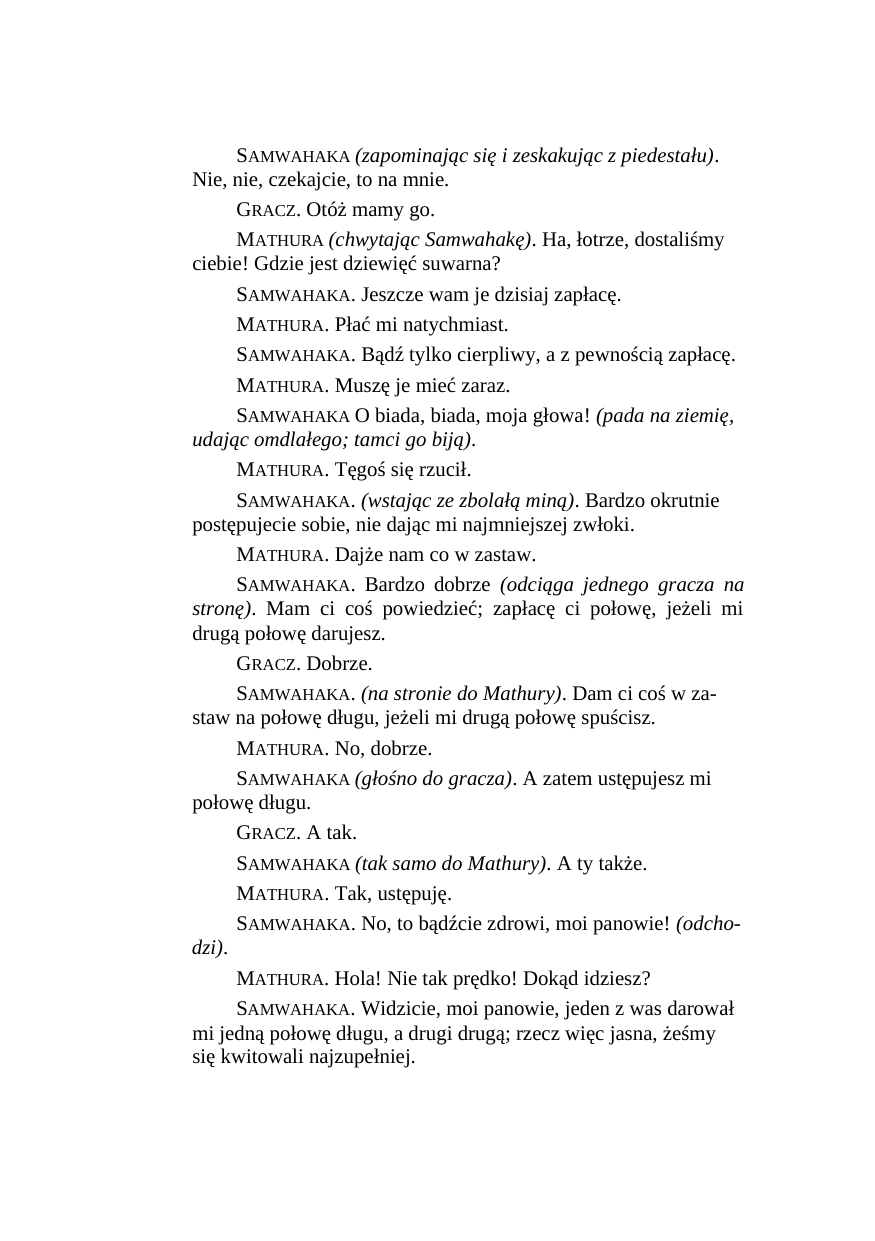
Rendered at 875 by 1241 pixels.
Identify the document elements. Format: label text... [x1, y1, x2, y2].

text SAMWAHAKA. Jeszcze wam je dzisiaj zapłacę. MATHURA. Płać mi natychmiast. [236, 282, 623, 336]
text GRACZ. Dobrze. [236, 651, 762, 675]
text Nie, nie, czekajcie, to na mnie. GRACZ. Otóż mamy go. [192, 167, 451, 221]
text SAMWAHAKA. (wstając ze zbolałą miną). Bardzo okrutnie postępujecie sobie, nie dając mi najmniejszej zwłoki. [192, 488, 762, 536]
text SAMWAHAKA. Bardzo dobrze (odciąga jednego gracza na stronę). Mam ci coś powiedzieć; zapłacę ci połowę, jeżeli mi drugą połowę darujesz. [192, 572, 744, 644]
text SAMWAHAKA (głośno do gracza). A zatem ustępujesz mi połowę długu. [192, 766, 762, 814]
text SAMWAHAKA (zapominając się i zeskakując z piedestału). [236, 142, 762, 167]
text MATHURA. Dajże nam co w zastaw. [236, 542, 762, 566]
text MATHURA. Hola! Nie tak prędko! Dokąd idziesz? SAMWAHAKA. Widzicie, moi panowie, jeden z was darował [236, 965, 762, 1020]
text SAMWAHAKA O biada, biada, moja głowa! (pada na ziemię, udając omdlałego; tamci go biją). [192, 403, 762, 451]
text dzi). [0, 935, 228, 959]
text SAMWAHAKA (tak samo do Mathury). A ty także. MATHURA. Tak, ustępuję. [236, 851, 649, 905]
text się kwitowali najzupełniej. [192, 1044, 762, 1068]
text SAMWAHAKA. No, to bądźcie zdrowi, moi panowie! (odcho- [236, 911, 762, 935]
text SAMWAHAKA. Bądź tylko cierpliwy, a z pewnością zapłacę. MATHURA. Muszę je mieć zaraz. [236, 342, 762, 397]
text mi jedną połowę długu, a drugi drugą; rzecz więc jasna, żeśmy [192, 1026, 762, 1044]
text MATHURA (chwytając Samwahakę). Ha, łotrze, dostaliśmy ciebie! Gdzie jest dziewięć suwarna? [192, 227, 762, 275]
text SAMWAHAKA. (na stronie do Mathury). Dam ci coś w za- staw na połowę długu, jeżeli mi drugą połowę spuścisz. [192, 681, 727, 729]
text MATHURA. No, dobrze. [236, 735, 762, 759]
text GRACZ. A tak. [236, 820, 762, 844]
text MATHURA. Tęgoś się rzucił. [236, 457, 762, 481]
